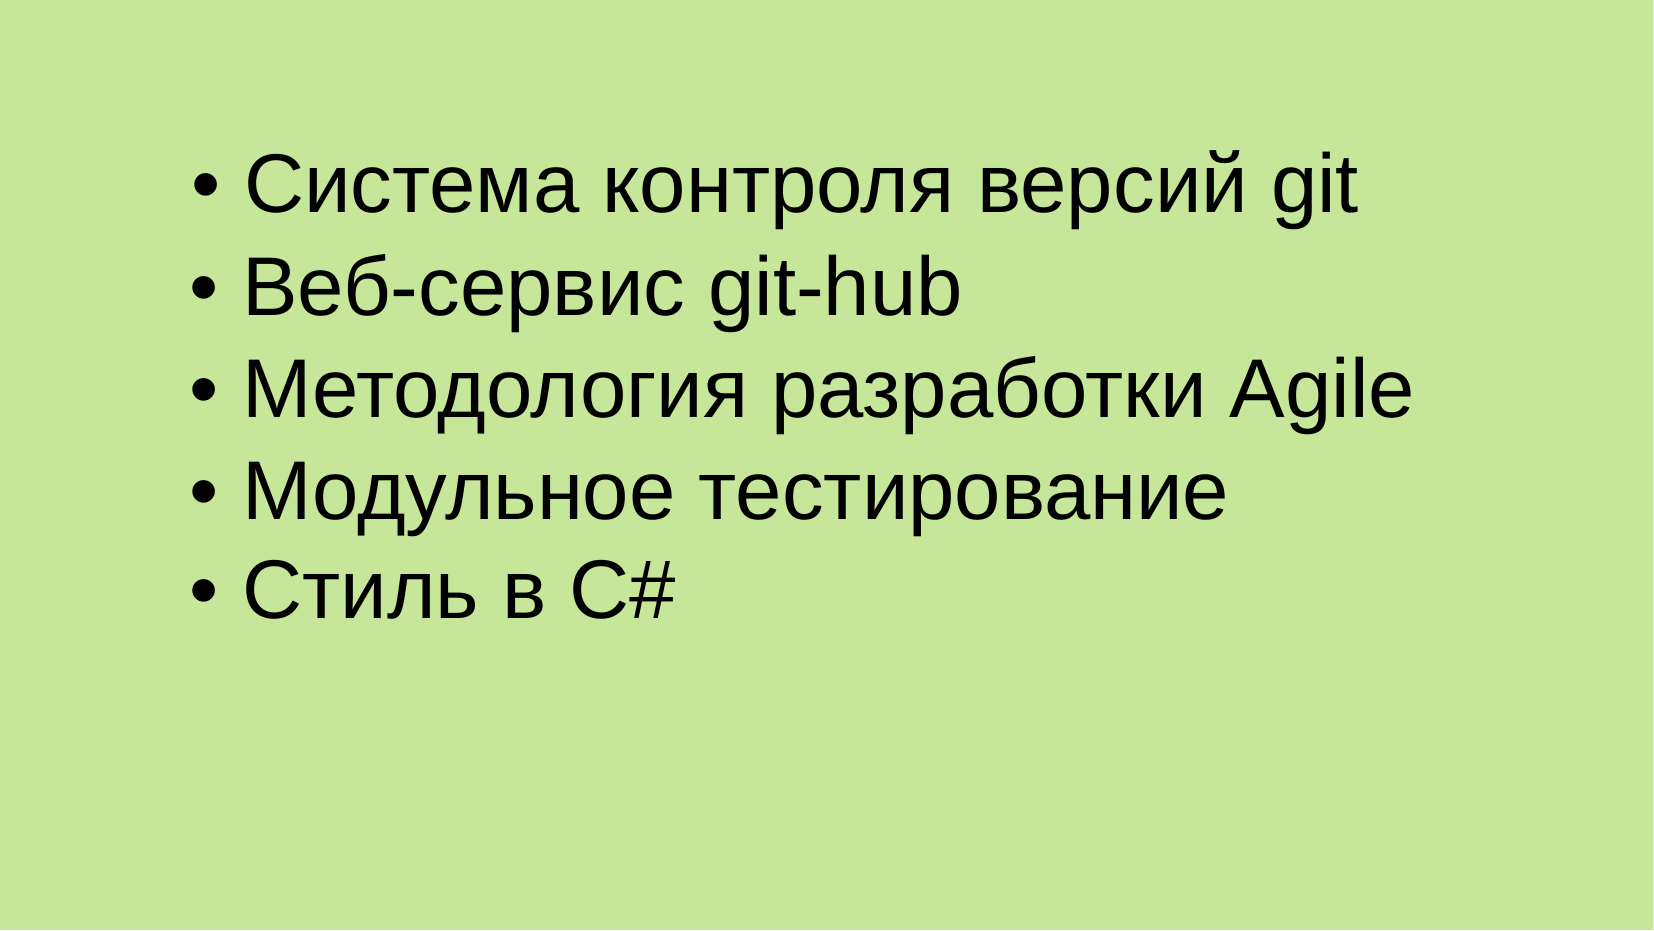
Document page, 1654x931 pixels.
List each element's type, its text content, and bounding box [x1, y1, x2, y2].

text_box • Методология разработки Agile [175, 335, 1477, 443]
text_box • Система контроля версий git [177, 129, 1382, 238]
text_box • Модульное тестирование [175, 437, 1380, 535]
text_box • Веб-сервис git-hub [175, 232, 1380, 335]
text_box • Стиль в C# [175, 535, 1380, 644]
